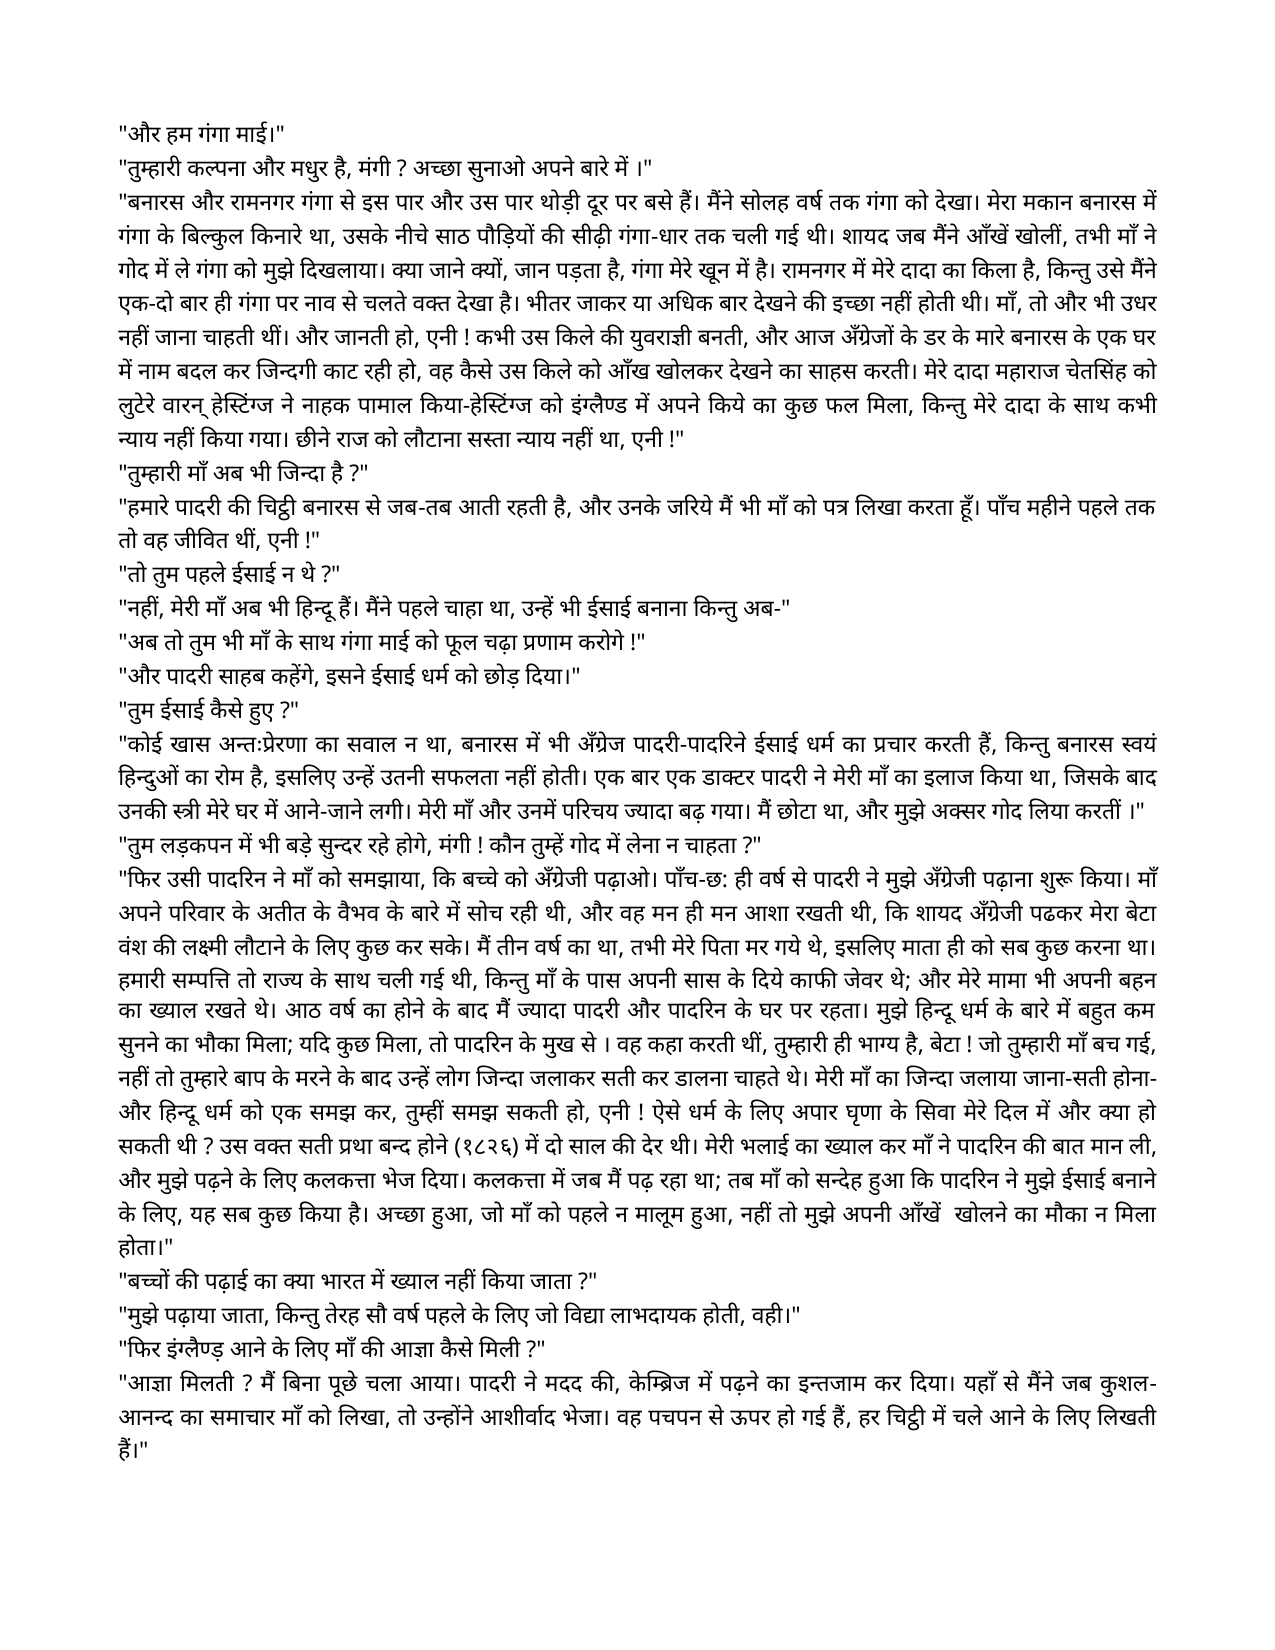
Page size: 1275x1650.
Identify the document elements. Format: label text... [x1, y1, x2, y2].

text "आज्ञा मिलती ? मैं बिना पूछे चला आया। पादरी ने मदद की, केम्ब्रिज में पढ़ने का इन्तजाम कर दिया। यहाँ से मैंने जब कुशल-आनन्द का समाचार माँ को लिखा, तो उन्होंने आशीर्वाद भेजा। वह पचपन से ऊपर हो गई हैं, हर चिट्ठी में चले आने के लिए लिखती हैं।" [118, 1367, 1157, 1468]
text "फिर उसी पादरिन ने माँ को समझाया, कि बच्चे को अँग्रेजी पढ़ाओ। पाँच-छ: ही वर्ष से पादरी ने मुझे अँग्रेजी पढ़ाना शुरू किया। माँ अपने परिवार के अतीत के वैभव के बारे में सोच रही थी, और वह मन ही मन आशा रखती थी, कि शायद अँग्रेजी पढकर मेरा बेटा वंश की लक्ष्मी लौटाने के लिए कुछ कर सके। मैं तीन वर्ष का था, तभी मेरे पिता मर गये थे, इसलिए माता ही को सब कुछ करना था। हमारी सम्पत्ति तो राज्य के साथ चली गई थी, किन्तु माँ के पास अपनी सास के दिये काफी जेवर थे; और मेरे मामा भी अपनी बहन का ख्याल रखते थे। आठ वर्ष का होने के बाद मैं ज्यादा पादरी और पादरिन के घर पर रहता। मुझे हिन्दू धर्म के बारे में बहुत कम सुनने का भौका मिला; यदि कुछ मिला, तो पादरिन के मुख से । वह कहा करती थीं, तुम्हारी ही भाग्य है, बेटा ! जो तुम्हारी माँ बच गई, नहीं तो तुम्हारे बाप के मरने के बाद उन्हें लोग जिन्दा जलाकर सती कर डालना चाहते थे। मेरी माँ का जिन्दा जलाया जाना-सती होना-और हिन्दू धर्म को एक समझ कर, तुम्हीं समझ सकती हो, एनी ! ऐसे धर्म के लिए अपार घृणा के सिवा मेरे दिल में और क्या हो सकती थी ? उस वक्त सती प्रथा बन्द होने (१८२६) में दो साल की देर थी। मेरी भलाई का ख्याल कर माँ ने पादरिन की बात मान ली, और मुझे पढ़ने के लिए कलकत्ता भेज दिया। कलकत्ता में जब मैं पढ़ रहा था; तब माँ को सन्देह हुआ कि पादरिन ने मुझे ईसाई बनाने के लिए, यह सब कुछ किया है। अच्छा हुआ, जो माँ को पहले न मालूम हुआ, नहीं तो मुझे अपनी आँखें खोलने का मौका न मिला होता।" [118, 863, 1157, 1265]
text "मुझे पढ़ाया जाता, किन्तु तेरह सौ वर्ष पहले के लिए जो विद्या लाभदायक होती, वही।" [118, 1299, 1157, 1333]
text "और हम गंगा माई।" [118, 118, 1157, 152]
text "कोई खास अन्तःप्रेरणा का सवाल न था, बनारस में भी अँग्रेज पादरी-पादरिने ईसाई धर्म का प्रचार करती हैं, किन्तु बनारस स्वयं हिन्दुओं का रोम है, इसलिए उन्हें उतनी सफलता नहीं होती। एक बार एक डाक्टर पादरी ने मेरी माँ का इलाज किया था, जिसके बाद उनकी स्त्री मेरे घर में आने-जाने लगी। मेरी माँ और उनमें परिचय ज्यादा बढ़ गया। मैं छोटा था, और मुझे अक्सर गोद लिया करतीं ।" [118, 727, 1157, 829]
text "तुम्हारी कल्पना और मधुर है, मंगी ? अच्छा सुनाओ अपने बारे में ।" [118, 152, 1157, 186]
text "तो तुम पहले ईसाई न थे ?" [118, 558, 1157, 592]
text "बच्चों की पढ़ाई का क्या भारत में ख्याल नहीं किया जाता ?" [118, 1265, 1157, 1299]
text "हमारे पादरी की चिट्ठी बनारस से जब-तब आती रहती है, और उनके जरिये मैं भी माँ को पत्र लिखा करता हूँ। पाँच महीने पहले तक तो वह जीवित थीं, एनी !" [118, 491, 1157, 558]
text "नहीं, मेरी माँ अब भी हिन्दू हैं। मैंने पहले चाहा था, उन्हें भी ईसाई बनाना किन्तु अब-" [118, 592, 1157, 626]
text "फिर इंग्लैण्ड़ आने के लिए माँ की आज्ञा कैसे मिली ?" [118, 1333, 1157, 1367]
text "तुम ईसाई कैसे हुए ?" [118, 694, 1157, 727]
text "तुम लड़कपन में भी बड़े सुन्दर रहे होगे, मंगी ! कौन तुम्हें गोद में लेना न चाहता ?" [118, 829, 1157, 863]
text "तुम्हारी माँ अब भी जिन्दा है ?" [118, 457, 1157, 491]
text "अब तो तुम भी माँ के साथ गंगा माई को फूल चढ़ा प्रणाम करोगे !" [118, 626, 1157, 660]
text "और पादरी साहब कहेंगे, इसने ईसाई धर्म को छोड़ दिया।" [118, 660, 1157, 694]
text "बनारस और रामनगर गंगा से इस पार और उस पार थोड़ी दूर पर बसे हैं। मैंने सोलह वर्ष तक गंगा को देखा। मेरा मकान बनारस में गंगा के बिल्कुल किनारे था, उसके नीचे साठ पौड़ियों की सीढ़ी गंगा-धार तक चली गई थी। शायद जब मैंने आँखें खोलीं, तभी माँ ने गोद में ले गंगा को मुझे दिखलाया। क्या जाने क्यों, जान पड़ता है, गंगा मेरे खून में है। रामनगर में मेरे दादा का किला है, किन्तु उसे मैंने एक-दो बार ही गंगा पर नाव से चलते वक्त देखा है। भीतर जाकर या अधिक बार देखने की इच्छा नहीं होती थी। माँ, तो और भी उधर नहीं जाना चाहती थीं। और जानती हो, एनी ! कभी उस किले की युवराज्ञी बनती, और आज अँग्रेजों के डर के मारे बनारस के एक घर में नाम बदल कर जिन्दगी काट रही हो, वह कैसे उस किले को आँख खोलकर देखने का साहस करती। मेरे दादा महाराज चेतसिंह को लुटेरे वारन् हेस्टिंग्ज ने नाहक पामाल किया-हेस्टिंग्ज को इंग्लैण्ड में अपने किये का कुछ फल मिला, किन्तु मेरे दादा के साथ कभी न्याय नहीं किया गया। छीने राज को लौटाना सस्ता न्याय नहीं था, एनी !" [118, 186, 1157, 457]
